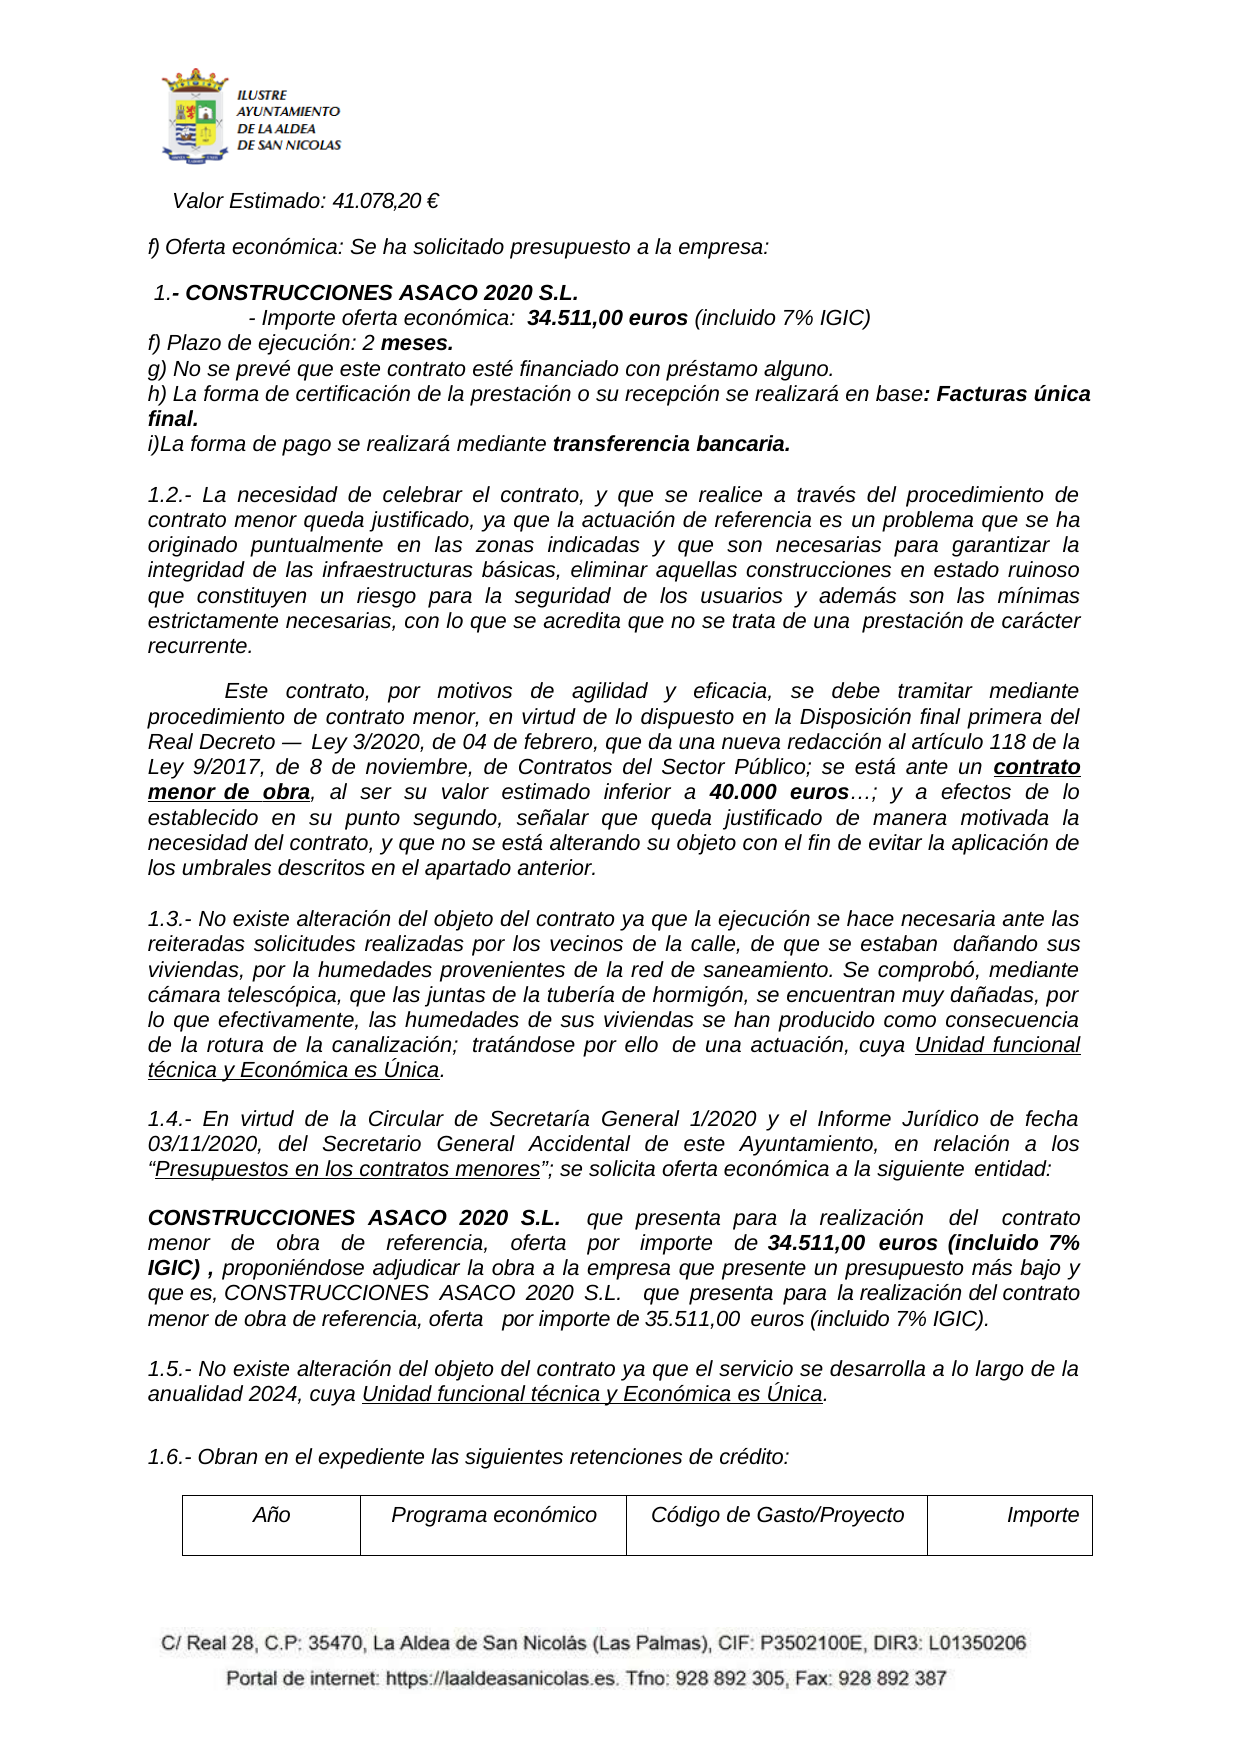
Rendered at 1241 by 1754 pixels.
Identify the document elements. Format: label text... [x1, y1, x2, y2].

text f) Plazo de ejecución: 2 meses. [148, 330, 1093, 356]
text 1.6.- Obran en el expediente las siguientes retenciones de crédito: [148, 1444, 1093, 1469]
picture [149, 1627, 1034, 1694]
text - Importe oferta económica: 34.511,00 euros (incluido 7% IGIC) [248, 305, 1093, 330]
text 1.3.- No existe alteración del objeto del contrato ya que la ejecución se hace necesaria ante las reiteradas solicitudes realizadas por los vecinos de la calle, de que se estaban dañando sus viviendas, por la humedades provenientes de la red de saneamiento. Se comprobó, mediante cámara telescópica, que las juntas de la tubería de hormigón, se encuentran muy dañadas, por lo que efectivamente, las humedades de sus viviendas se han producido como consecuencia de la rotura de la canalización; tratándose por ello de una actuación, cuya Unidad funcional técnica y Económica es Única. [148, 906, 1081, 1082]
table_header Programa económico [361, 1496, 626, 1555]
text 1.2.- La necesidad de celebrar el contrato, y que se realice a través del procedimiento de contrato menor queda justificado, ya que la actuación de referencia es un problema que se ha originado puntualmente en las zonas indicadas y que son necesarias para garantizar la integridad de las infraestructuras básicas, eliminar aquellas construcciones en estado ruinoso que constituyen un riesgo para la seguridad de los usuarios y además son las mínimas estrictamente necesarias, con lo que se acredita que no se trata de una prestación de carácter recurrente. [148, 482, 1081, 658]
text 1.5.- No existe alteración del objeto del contrato ya que el servicio se desarrolla a lo largo de la anualidad 2024, cuya Unidad funcional técnica y Económica es Única. [148, 1356, 1081, 1406]
table_header Importe [928, 1496, 1092, 1555]
text i)La forma de pago se realizará mediante transferencia bancaria. [148, 431, 1093, 456]
picture [148, 60, 357, 172]
table_header Año [183, 1496, 360, 1555]
text h) La forma de certificación de la prestación o su recepción se realizará en base: Facturas única final. [148, 381, 1093, 431]
text 1.4.- En virtud de la Circular de Secretaría General 1/2020 y el Informe Jurídico de fecha 03/11/2020, del Secretario General Accidental de este Ayuntamiento, en relación a los “Presupuestos en los contratos menores”; se solicita oferta económica a la siguiente entidad: [148, 1106, 1081, 1181]
table_header Código de Gasto/Proyecto [627, 1496, 927, 1555]
text 1.- CONSTRUCCIONES ASACO 2020 S.L. [148, 280, 1081, 305]
text CONSTRUCCIONES ASACO 2020 S.L. que presenta para la realización del contrato menor de obra de referencia, oferta por importe de 34.511,00 euros (incluido 7% IGIC) , proponiéndose adjudicar la obra a la empresa que presente un presupuesto más bajo y que es, CONSTRUCCIONES ASACO 2020 S.L. que presenta para la realización del contrato menor de obra de referencia, oferta por importe de 35.511,00 euros (incluido 7% IGIC). [148, 1205, 1081, 1331]
text g) No se prevé que este contrato esté financiado con préstamo alguno. [148, 356, 1093, 381]
text Este contrato, por motivos de agilidad y eficacia, se debe tramitar mediante procedimiento de contrato menor, en virtud de lo dispuesto en la Disposición final primera del Real Decreto – Ley 3/2020, de 04 de febrero, que da una nueva redacción al artículo 118 de la Ley 9/2017, de 8 de noviembre, de Contratos del Sector Público; se está ante un contrato menor de obra, al ser su valor estimado inferior a 40.000 euros…; y a efectos de lo establecido en su punto segundo, señalar que queda justificado de manera motivada la necesidad del contrato, y que no se está alterando su objeto con el fin de evitar la aplicación de los umbrales descritos en el apartado anterior. [148, 678, 1081, 880]
text Valor Estimado: 41.078,20 € [148, 188, 1081, 214]
text f) Oferta económica: Se ha solicitado presupuesto a la empresa: [148, 234, 1081, 259]
